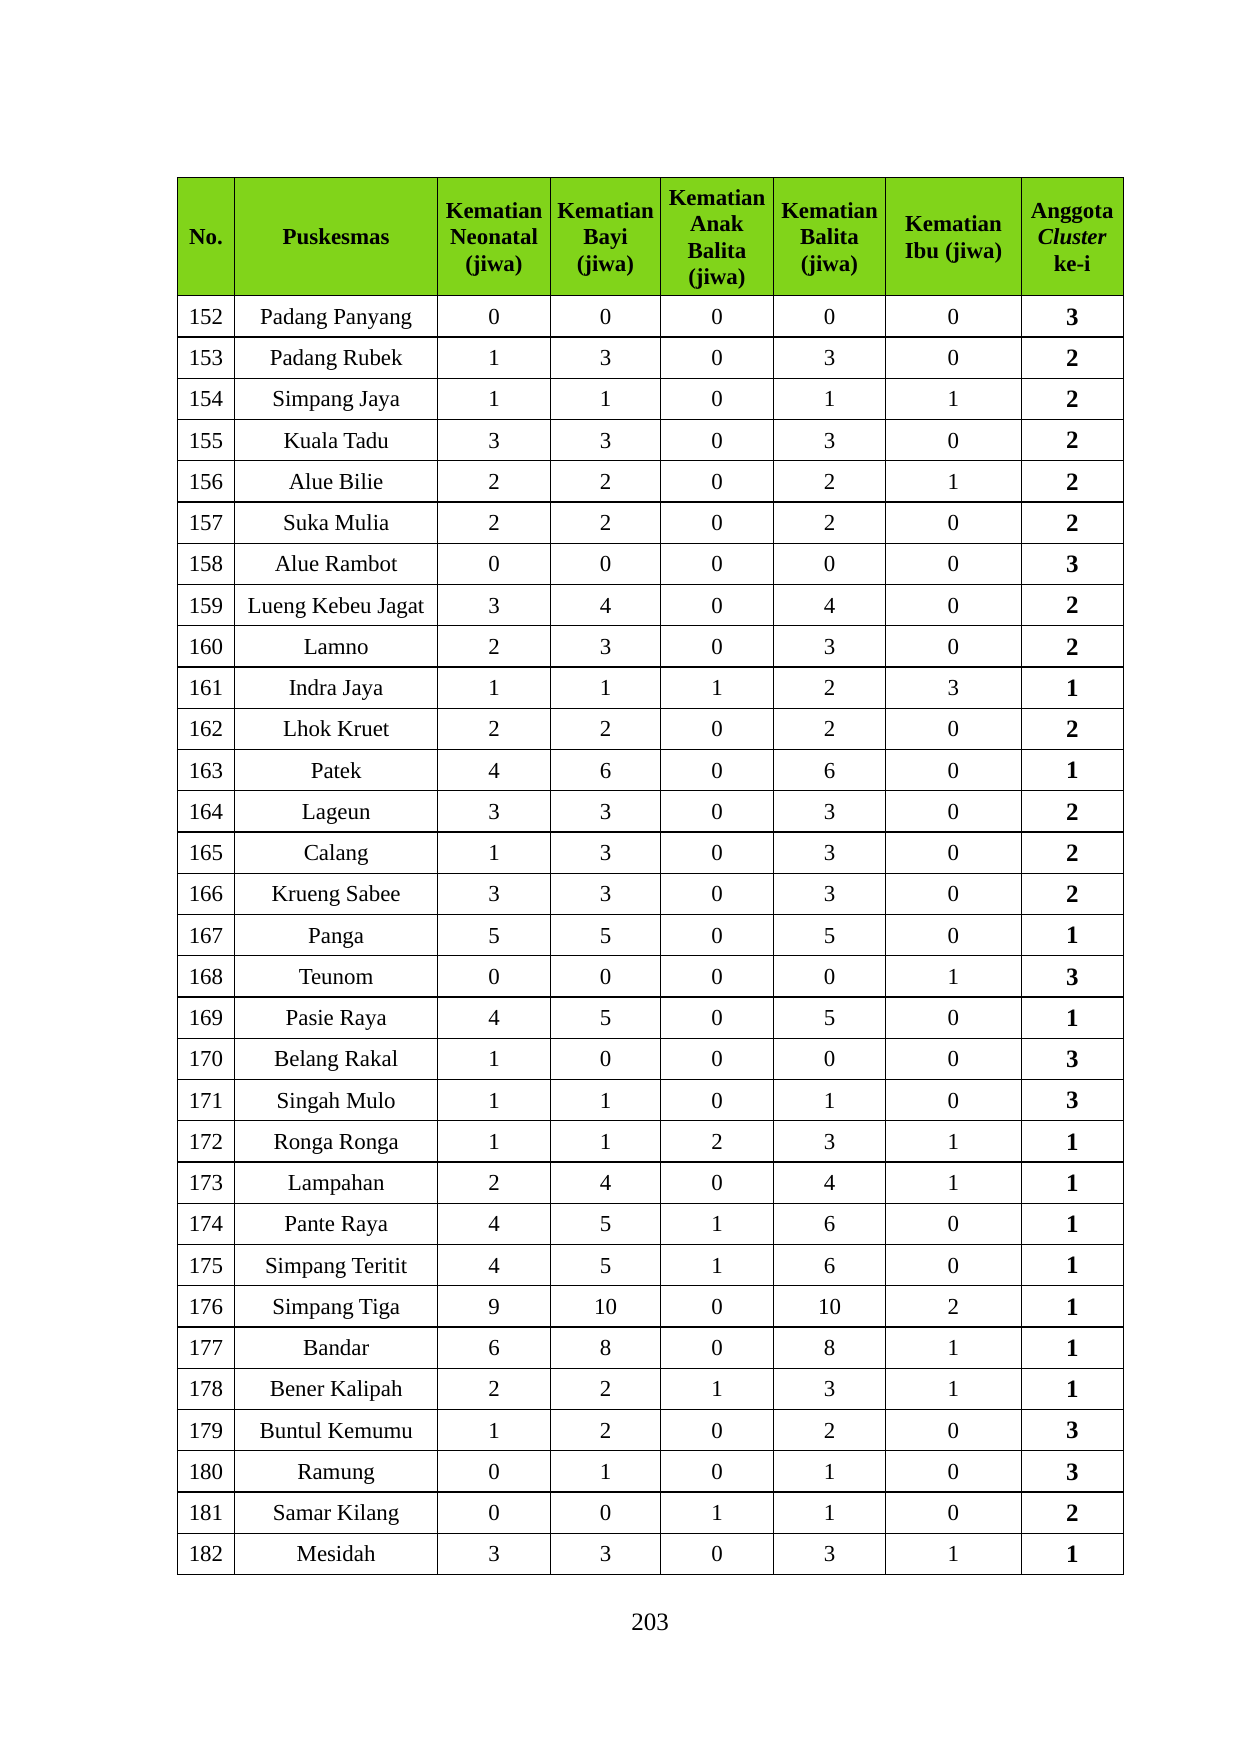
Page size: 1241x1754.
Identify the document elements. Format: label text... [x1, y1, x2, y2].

table_cell 0 [438, 1493, 550, 1533]
table_cell 1 [886, 461, 1021, 501]
table_cell 153 [178, 338, 234, 378]
table_cell 1 [774, 1451, 885, 1491]
table_cell 5 [551, 1204, 660, 1244]
table_cell 2 [1022, 874, 1123, 914]
table_cell Kematian Ibu (jiwa) [886, 178, 1021, 295]
table_cell 4 [438, 998, 550, 1038]
table_cell Padang Panyang [235, 296, 437, 336]
table_cell 6 [774, 1245, 885, 1285]
table_cell 10 [551, 1286, 660, 1326]
table_cell 178 [178, 1369, 234, 1409]
table_cell 0 [661, 379, 773, 419]
table_cell 170 [178, 1039, 234, 1079]
table_cell Anggota Cluster ke-i [1022, 178, 1123, 295]
table_cell 3 [438, 791, 550, 831]
table_cell 0 [551, 956, 660, 996]
table_cell 1 [886, 1328, 1021, 1368]
table_cell 0 [886, 296, 1021, 336]
table_cell 1 [1022, 1328, 1123, 1368]
table_cell 4 [551, 1163, 660, 1203]
table_cell 2 [1022, 1493, 1123, 1533]
table_cell 0 [551, 1493, 660, 1533]
table_cell 0 [438, 544, 550, 584]
table_cell 1 [1022, 998, 1123, 1038]
table_cell 0 [886, 1493, 1021, 1533]
table_cell 156 [178, 461, 234, 501]
table_cell Kuala Tadu [235, 420, 437, 460]
table_cell 0 [886, 626, 1021, 666]
table_cell 5 [774, 998, 885, 1038]
table_cell 2 [438, 709, 550, 749]
table_cell 177 [178, 1328, 234, 1368]
table_cell 1 [438, 1080, 550, 1120]
table_cell 2 [1022, 420, 1123, 460]
table_cell Lampahan [235, 1163, 437, 1203]
table_cell 9 [438, 1286, 550, 1326]
table_cell 0 [886, 503, 1021, 543]
table_cell 168 [178, 956, 234, 996]
table_cell 1 [1022, 1121, 1123, 1161]
table_cell 0 [661, 1163, 773, 1203]
table_cell 0 [661, 461, 773, 501]
table_cell 171 [178, 1080, 234, 1120]
table_cell 1 [1022, 1369, 1123, 1409]
table_cell 3 [774, 626, 885, 666]
table_cell 167 [178, 915, 234, 955]
table_cell 0 [886, 1451, 1021, 1491]
table_cell 5 [438, 915, 550, 955]
table_cell No. [178, 178, 234, 295]
table_cell 0 [551, 544, 660, 584]
table_cell Samar Kilang [235, 1493, 437, 1533]
table_cell Belang Rakal [235, 1039, 437, 1079]
table_cell 1 [661, 1245, 773, 1285]
table_cell 5 [551, 998, 660, 1038]
table_cell Puskesmas [235, 178, 437, 295]
table_cell Lamno [235, 626, 437, 666]
table_cell 0 [661, 503, 773, 543]
table_cell 154 [178, 379, 234, 419]
table_cell 1 [438, 379, 550, 419]
table_cell 2 [774, 461, 885, 501]
table_cell 5 [774, 915, 885, 955]
table_cell Suka Mulia [235, 503, 437, 543]
table_cell 2 [438, 461, 550, 501]
table_cell 4 [438, 1245, 550, 1285]
table_cell 159 [178, 585, 234, 625]
table_cell 8 [774, 1328, 885, 1368]
table_cell 180 [178, 1451, 234, 1491]
table_cell 2 [438, 626, 550, 666]
table_cell Simpang Tiga [235, 1286, 437, 1326]
table_cell 172 [178, 1121, 234, 1161]
table_cell Pasie Raya [235, 998, 437, 1038]
table_cell 161 [178, 668, 234, 708]
table_cell 152 [178, 296, 234, 336]
table_cell 1 [774, 379, 885, 419]
table_cell 0 [661, 1534, 773, 1574]
table_cell 0 [661, 420, 773, 460]
table_cell 1 [661, 1493, 773, 1533]
table_cell 2 [774, 1410, 885, 1450]
table_cell 4 [774, 585, 885, 625]
table_cell 2 [551, 503, 660, 543]
table_cell 165 [178, 833, 234, 873]
table_cell 2 [1022, 709, 1123, 749]
table_cell Bandar [235, 1328, 437, 1368]
table_cell 3 [1022, 1080, 1123, 1120]
table_cell 3 [551, 833, 660, 873]
table_cell 4 [551, 585, 660, 625]
table_cell 0 [886, 1080, 1021, 1120]
table_cell 2 [886, 1286, 1021, 1326]
table_cell 3 [1022, 1451, 1123, 1491]
table_cell 2 [1022, 338, 1123, 378]
table_cell 176 [178, 1286, 234, 1326]
table_cell 1 [886, 1369, 1021, 1409]
table_cell Lhok Kruet [235, 709, 437, 749]
table_cell 1 [1022, 1534, 1123, 1574]
table_cell 155 [178, 420, 234, 460]
table_cell 0 [661, 296, 773, 336]
table_cell 1 [551, 1451, 660, 1491]
table_cell 5 [551, 1245, 660, 1285]
table_cell 3 [774, 338, 885, 378]
table_cell 0 [661, 544, 773, 584]
table_cell 0 [551, 296, 660, 336]
table_cell 3 [1022, 296, 1123, 336]
table_cell 157 [178, 503, 234, 543]
table_cell 10 [774, 1286, 885, 1326]
table_cell 2 [438, 1369, 550, 1409]
table_cell 0 [886, 874, 1021, 914]
table_cell 1 [886, 1534, 1021, 1574]
table_cell 169 [178, 998, 234, 1038]
table_cell 6 [438, 1328, 550, 1368]
table_cell 179 [178, 1410, 234, 1450]
table_cell 0 [661, 915, 773, 955]
table_cell 2 [1022, 626, 1123, 666]
table_cell 0 [886, 709, 1021, 749]
table_cell 0 [661, 1451, 773, 1491]
table_cell Kematian Balita (jiwa) [774, 178, 885, 295]
table_cell 0 [661, 791, 773, 831]
table_cell 3 [1022, 1039, 1123, 1079]
table_cell 1 [661, 668, 773, 708]
table_cell 2 [774, 709, 885, 749]
table_cell 2 [774, 668, 885, 708]
table_cell 0 [886, 585, 1021, 625]
table_cell 182 [178, 1534, 234, 1574]
table_cell Bener Kalipah [235, 1369, 437, 1409]
table_cell Alue Bilie [235, 461, 437, 501]
table_cell Patek [235, 750, 437, 790]
table_cell Ramung [235, 1451, 437, 1491]
table_cell 158 [178, 544, 234, 584]
table_cell 1 [1022, 1245, 1123, 1285]
table_cell 0 [886, 791, 1021, 831]
table_cell Kematian Neonatal (jiwa) [438, 178, 550, 295]
table_cell 1 [1022, 915, 1123, 955]
table_cell Teunom [235, 956, 437, 996]
table_cell 3 [438, 585, 550, 625]
table_cell Simpang Teritit [235, 1245, 437, 1285]
table_cell 0 [661, 998, 773, 1038]
table_cell 6 [774, 750, 885, 790]
table_cell 8 [551, 1328, 660, 1368]
table_cell 1 [438, 1410, 550, 1450]
table_cell Padang Rubek [235, 338, 437, 378]
table_cell Krueng Sabee [235, 874, 437, 914]
table_cell 1 [438, 668, 550, 708]
table_cell Mesidah [235, 1534, 437, 1574]
table_cell 2 [1022, 461, 1123, 501]
table_cell Kematian Bayi (jiwa) [551, 178, 660, 295]
table_cell 0 [661, 1080, 773, 1120]
table_cell 0 [774, 956, 885, 996]
table_cell 2 [774, 503, 885, 543]
table_cell 0 [886, 833, 1021, 873]
table_cell 2 [1022, 503, 1123, 543]
table_cell 0 [661, 833, 773, 873]
table_cell 1 [661, 1204, 773, 1244]
table_cell 0 [886, 1245, 1021, 1285]
table_cell 0 [886, 1410, 1021, 1450]
table_cell 2 [438, 503, 550, 543]
table_cell 0 [438, 1451, 550, 1491]
table_cell 181 [178, 1493, 234, 1533]
table_cell 0 [886, 420, 1021, 460]
table_cell 0 [774, 1039, 885, 1079]
table_cell 1 [551, 1080, 660, 1120]
table_cell 0 [661, 1286, 773, 1326]
table_cell 1 [886, 1163, 1021, 1203]
table_cell 3 [551, 791, 660, 831]
table_cell 1 [551, 379, 660, 419]
table_cell 2 [551, 1369, 660, 1409]
table_cell Panga [235, 915, 437, 955]
table_cell 5 [551, 915, 660, 955]
table_cell 0 [661, 956, 773, 996]
table_cell 2 [551, 461, 660, 501]
table_cell 2 [1022, 791, 1123, 831]
table_cell 1 [774, 1080, 885, 1120]
table_cell 0 [661, 626, 773, 666]
table_cell 3 [438, 874, 550, 914]
table_cell 3 [438, 420, 550, 460]
table_cell 2 [1022, 833, 1123, 873]
table_cell 3 [551, 338, 660, 378]
table_cell 1 [438, 1039, 550, 1079]
table_cell 0 [886, 750, 1021, 790]
table_cell Calang [235, 833, 437, 873]
table_cell 1 [551, 668, 660, 708]
table_cell 0 [438, 296, 550, 336]
table_cell 3 [1022, 1410, 1123, 1450]
table_cell 1 [886, 379, 1021, 419]
table_cell 6 [774, 1204, 885, 1244]
table_cell 3 [551, 626, 660, 666]
table_cell 3 [774, 1534, 885, 1574]
table_cell 1 [1022, 1286, 1123, 1326]
table_cell 3 [1022, 956, 1123, 996]
table_cell 4 [438, 1204, 550, 1244]
table_cell 166 [178, 874, 234, 914]
table_cell 3 [551, 420, 660, 460]
table_cell 1 [1022, 750, 1123, 790]
table_cell 4 [438, 750, 550, 790]
table_cell 0 [661, 874, 773, 914]
table_cell 162 [178, 709, 234, 749]
table_cell 0 [551, 1039, 660, 1079]
table_cell 1 [551, 1121, 660, 1161]
table_cell 2 [1022, 379, 1123, 419]
table_cell 2 [438, 1163, 550, 1203]
table_cell 0 [661, 338, 773, 378]
table_cell 163 [178, 750, 234, 790]
table_cell 3 [774, 420, 885, 460]
table_cell 3 [774, 833, 885, 873]
table_cell Alue Rambot [235, 544, 437, 584]
table_cell 0 [661, 585, 773, 625]
table_cell 6 [551, 750, 660, 790]
table_cell Lageun [235, 791, 437, 831]
table_cell 4 [774, 1163, 885, 1203]
table_cell Lueng Kebeu Jagat [235, 585, 437, 625]
table_cell 0 [886, 1039, 1021, 1079]
table_cell 3 [774, 791, 885, 831]
table_cell 164 [178, 791, 234, 831]
table_cell 0 [886, 998, 1021, 1038]
table_cell 3 [774, 1121, 885, 1161]
table_cell 174 [178, 1204, 234, 1244]
table_cell 1 [438, 833, 550, 873]
table_cell 3 [774, 874, 885, 914]
table_cell 1 [1022, 1163, 1123, 1203]
table_cell 3 [1022, 544, 1123, 584]
table_cell 2 [661, 1121, 773, 1161]
table_cell 0 [774, 296, 885, 336]
table_cell 0 [661, 709, 773, 749]
table_cell 2 [1022, 585, 1123, 625]
table_cell Kematian Anak Balita (jiwa) [661, 178, 773, 295]
table_cell 0 [661, 750, 773, 790]
table_cell 0 [438, 956, 550, 996]
table_cell 0 [886, 338, 1021, 378]
table_cell 0 [661, 1328, 773, 1368]
table_cell 173 [178, 1163, 234, 1203]
table_cell Simpang Jaya [235, 379, 437, 419]
table_cell 1 [1022, 1204, 1123, 1244]
table_cell 0 [661, 1410, 773, 1450]
table_cell Pante Raya [235, 1204, 437, 1244]
table_cell 3 [551, 1534, 660, 1574]
table_cell 160 [178, 626, 234, 666]
table_cell 3 [438, 1534, 550, 1574]
table_cell 3 [551, 874, 660, 914]
table_cell Buntul Kemumu [235, 1410, 437, 1450]
table_cell 3 [886, 668, 1021, 708]
table_cell 0 [886, 544, 1021, 584]
table_cell 1 [438, 338, 550, 378]
table_cell Indra Jaya [235, 668, 437, 708]
table_cell 0 [774, 544, 885, 584]
table_cell 1 [886, 1121, 1021, 1161]
table_cell 0 [886, 915, 1021, 955]
table_cell Singah Mulo [235, 1080, 437, 1120]
table_cell 1 [774, 1493, 885, 1533]
table_cell 2 [551, 709, 660, 749]
table_cell 3 [774, 1369, 885, 1409]
table_cell 2 [551, 1410, 660, 1450]
table_cell Ronga Ronga [235, 1121, 437, 1161]
table_cell 0 [886, 1204, 1021, 1244]
table_cell 1 [886, 956, 1021, 996]
table_cell 1 [661, 1369, 773, 1409]
table_cell 1 [438, 1121, 550, 1161]
table_cell 0 [661, 1039, 773, 1079]
table_cell 1 [1022, 668, 1123, 708]
table_cell 175 [178, 1245, 234, 1285]
